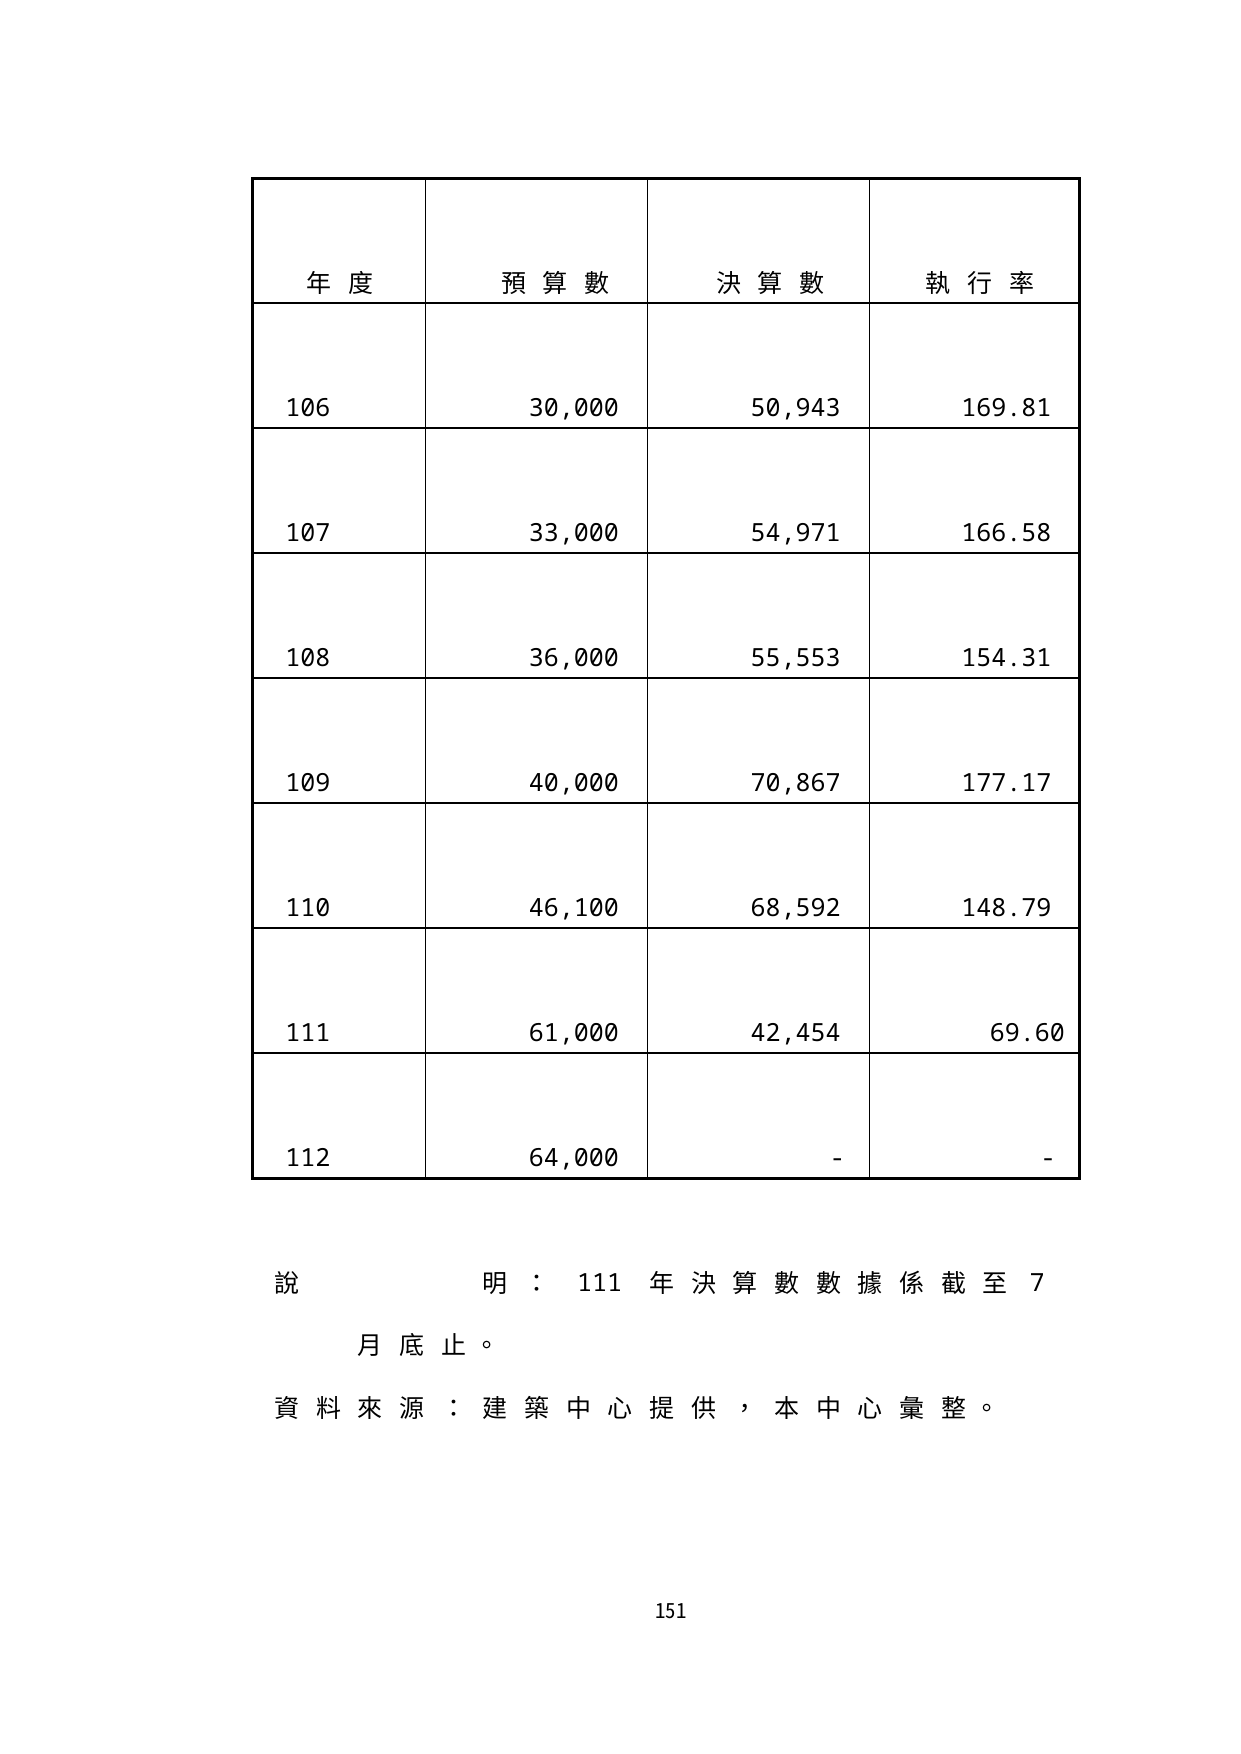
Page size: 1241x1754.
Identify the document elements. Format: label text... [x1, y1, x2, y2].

table_cell 50,943 [648, 304, 869, 427]
table_cell 36,000 [426, 554, 647, 677]
table_cell 154.31 [870, 554, 1078, 677]
table_cell 68,592 [648, 804, 869, 927]
text 資料來源：建築中心提供，本中心彙整。 [238, 1365, 1058, 1427]
table_cell 169.81 [870, 304, 1078, 427]
table_cell 70,867 [648, 679, 869, 802]
table_cell 42,454 [648, 929, 869, 1052]
table_cell 55,553 [648, 554, 869, 677]
table_cell 61,000 [426, 929, 647, 1052]
table_cell 107 [254, 429, 425, 552]
table_cell 46,100 [426, 804, 647, 927]
table_cell 112 [254, 1054, 425, 1177]
table_cell 64,000 [426, 1054, 647, 1177]
table_cell 148.79 [870, 804, 1078, 927]
table_header 執行率 [870, 180, 1078, 302]
table_cell 110 [254, 804, 425, 927]
table_cell 33,000 [426, 429, 647, 552]
text 說 明：111年決算數數據係截至7月底止。 [235, 1240, 1058, 1365]
table_header 年度 [254, 180, 425, 302]
table_cell 108 [254, 554, 425, 677]
table_cell 40,000 [426, 679, 647, 802]
table_cell 106 [254, 304, 425, 427]
table_cell - [648, 1054, 869, 1177]
table_cell 30,000 [426, 304, 647, 427]
table_cell - [870, 1054, 1078, 1177]
table_header 決算數 [648, 180, 869, 302]
table_cell 109 [254, 679, 425, 802]
table_cell 54,971 [648, 429, 869, 552]
table_cell 69.60 [870, 929, 1078, 1052]
table_cell 177.17 [870, 679, 1078, 802]
table_cell 111 [254, 929, 425, 1052]
table_cell 166.58 [870, 429, 1078, 552]
table_header 預算數 [426, 180, 647, 302]
